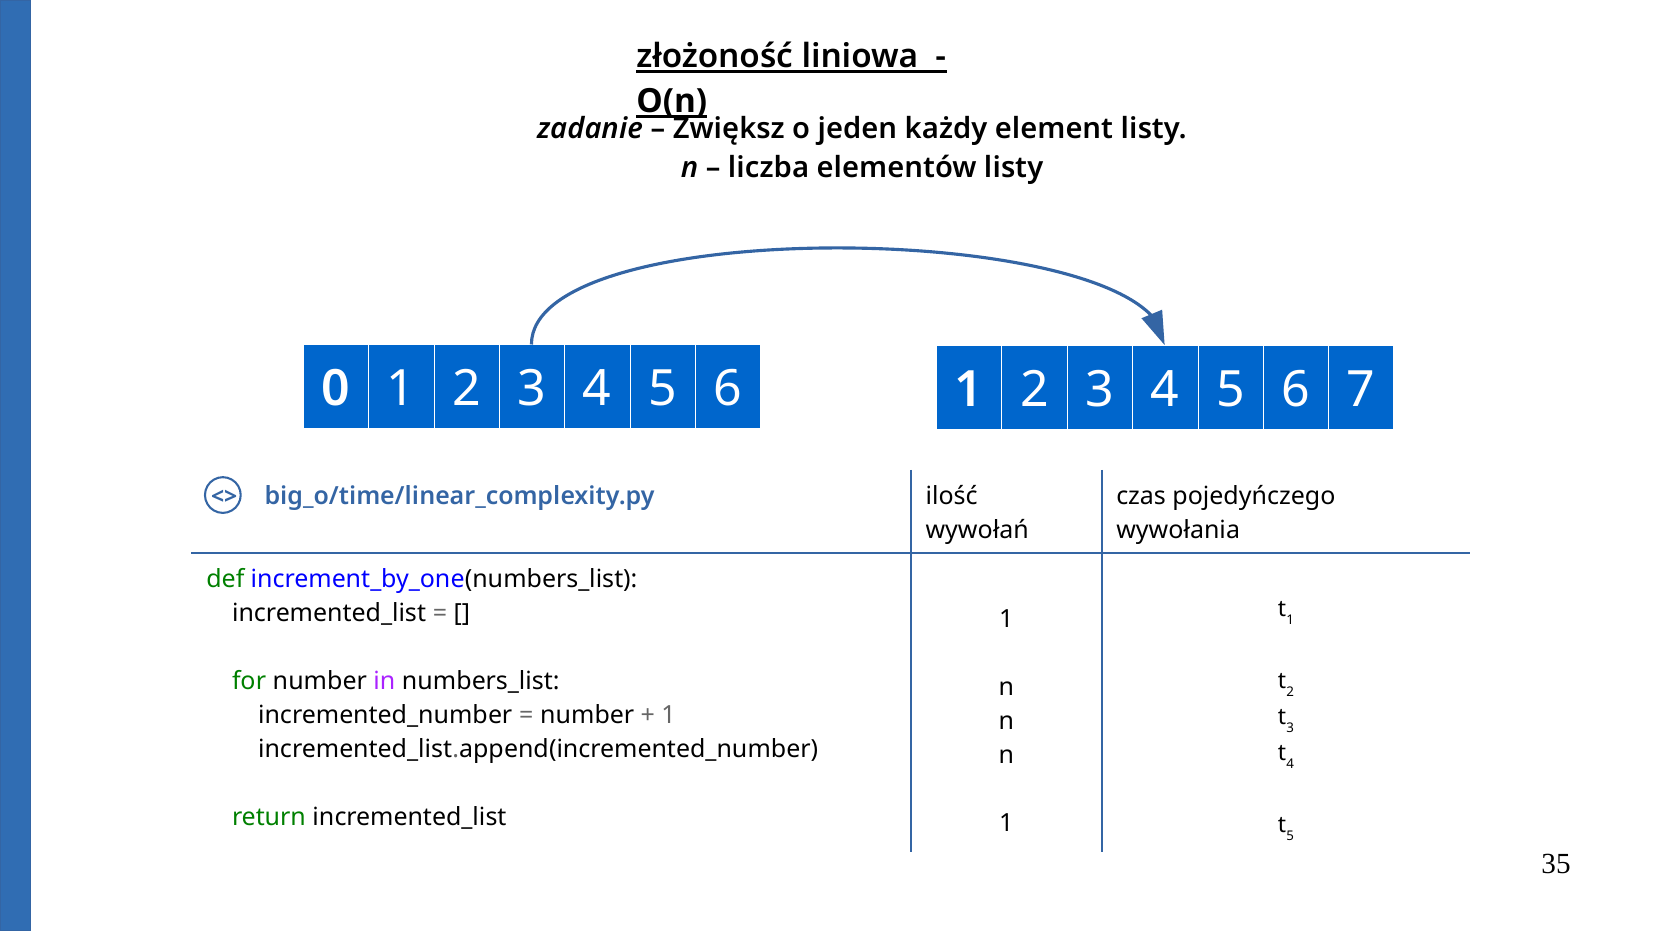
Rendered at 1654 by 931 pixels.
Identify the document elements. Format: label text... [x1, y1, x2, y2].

table_header 4 [565, 345, 630, 428]
table_header 5 [631, 345, 695, 428]
table_header big_o/time/linear_complexity.py [191, 470, 910, 552]
table_cell 1 n n n 1 [912, 554, 1101, 852]
table_header 5 [1199, 346, 1263, 429]
text_box [0, 0, 31, 931]
text_box zadanie – Zwiększ o jeden każdy element listy. n – liczba elementów listy [522, 99, 1132, 188]
table_header 2 [435, 345, 499, 428]
table_header 1 [369, 345, 434, 428]
table_header 7 [1329, 346, 1393, 429]
table_header ilość wywołań [912, 470, 1101, 552]
table_header 6 [1264, 346, 1328, 429]
table_header czas pojedyńczego wywołania [1103, 470, 1470, 552]
table_header 1 [937, 346, 1001, 429]
table_header 6 [696, 345, 760, 428]
table_cell def increment_by_one(numbers_list): incremented_list = [] for number in numbers_list: incremented_number = number + 1 incremented_list.append(incremented_number) return incremented_list [191, 554, 910, 852]
table_cell t1 t2 t3 t4 t5 [1103, 554, 1470, 852]
table_header 3 [1068, 346, 1132, 429]
table_header 4 [1133, 346, 1198, 429]
text_box złożoność liniowa - O(n) [621, 24, 1032, 83]
text_box <> [196, 472, 253, 519]
table_header 0 [304, 345, 368, 428]
table_header 2 [1002, 346, 1067, 429]
table_header 3 [500, 345, 564, 428]
